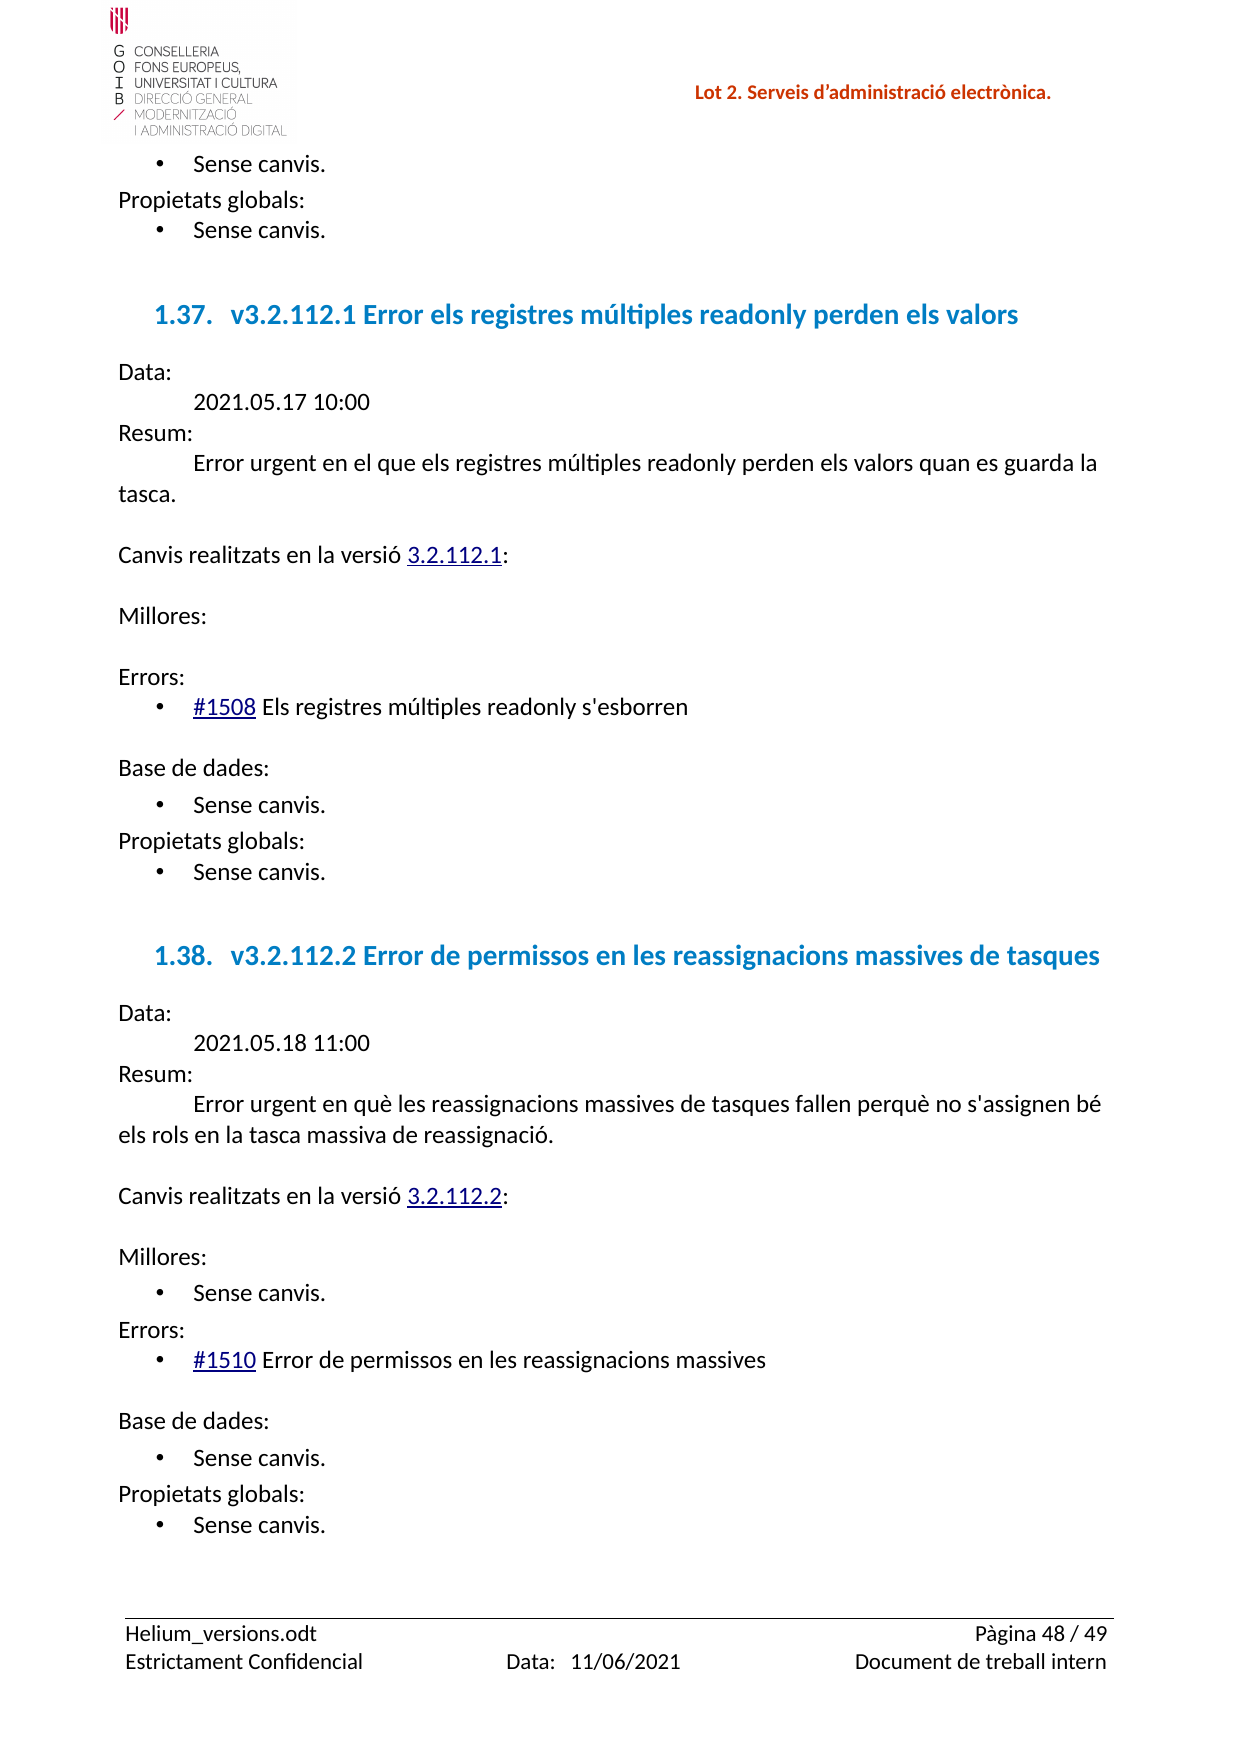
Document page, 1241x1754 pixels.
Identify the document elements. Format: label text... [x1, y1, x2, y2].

list Sense canvis. [156, 215, 1122, 245]
list Sense canvis. [156, 856, 1122, 886]
text 2021.05.18 11:00 [118, 1027, 1122, 1058]
picture [100, 0, 297, 144]
text Propietats globals: [118, 825, 1122, 856]
subtitle v3.2.112.2 Error de permissos en les reassignacions massives de tasques [153, 937, 1122, 973]
list Sense canvis. [156, 148, 1122, 178]
text Canvis realitzats en la versió 3.2.112.2: [118, 1180, 1122, 1210]
text Base de dades: [118, 752, 1122, 783]
list Sense canvis. [156, 1509, 1122, 1539]
text Propietats globals: [118, 184, 1122, 215]
text Resum: [118, 1058, 1122, 1088]
text Error urgent en el que els registres múltiples readonly perden els valors quan es guarda la tasca. [118, 447, 1122, 508]
subtitle v3.2.112.1 Error els registres múltiples readonly perden els valors [153, 296, 1122, 332]
list Sense canvis. [156, 789, 1122, 819]
list #1510 Error de permissos en les reassignacions massives [156, 1344, 1122, 1375]
text Millores: [118, 1241, 1122, 1271]
text Base de dades: [118, 1405, 1122, 1436]
list Sense canvis. [156, 1442, 1122, 1472]
list Sense canvis. [156, 1277, 1122, 1308]
list #1508 Els registres múltiples readonly s'esborren [156, 691, 1122, 722]
text Data: [118, 356, 1122, 386]
text Errors: [118, 1314, 1122, 1344]
text Errors: [118, 661, 1122, 691]
text Canvis realitzats en la versió 3.2.112.1: [118, 539, 1122, 569]
text Data: [118, 997, 1122, 1027]
text Resum: [118, 417, 1122, 447]
text Propietats globals: [118, 1478, 1122, 1509]
text 2021.05.17 10:00 [118, 386, 1122, 417]
text Millores: [118, 600, 1122, 630]
text Error urgent en què les reassignacions massives de tasques fallen perquè no s'assignen bé els rols en la tasca massiva de reassignació. [118, 1088, 1122, 1149]
